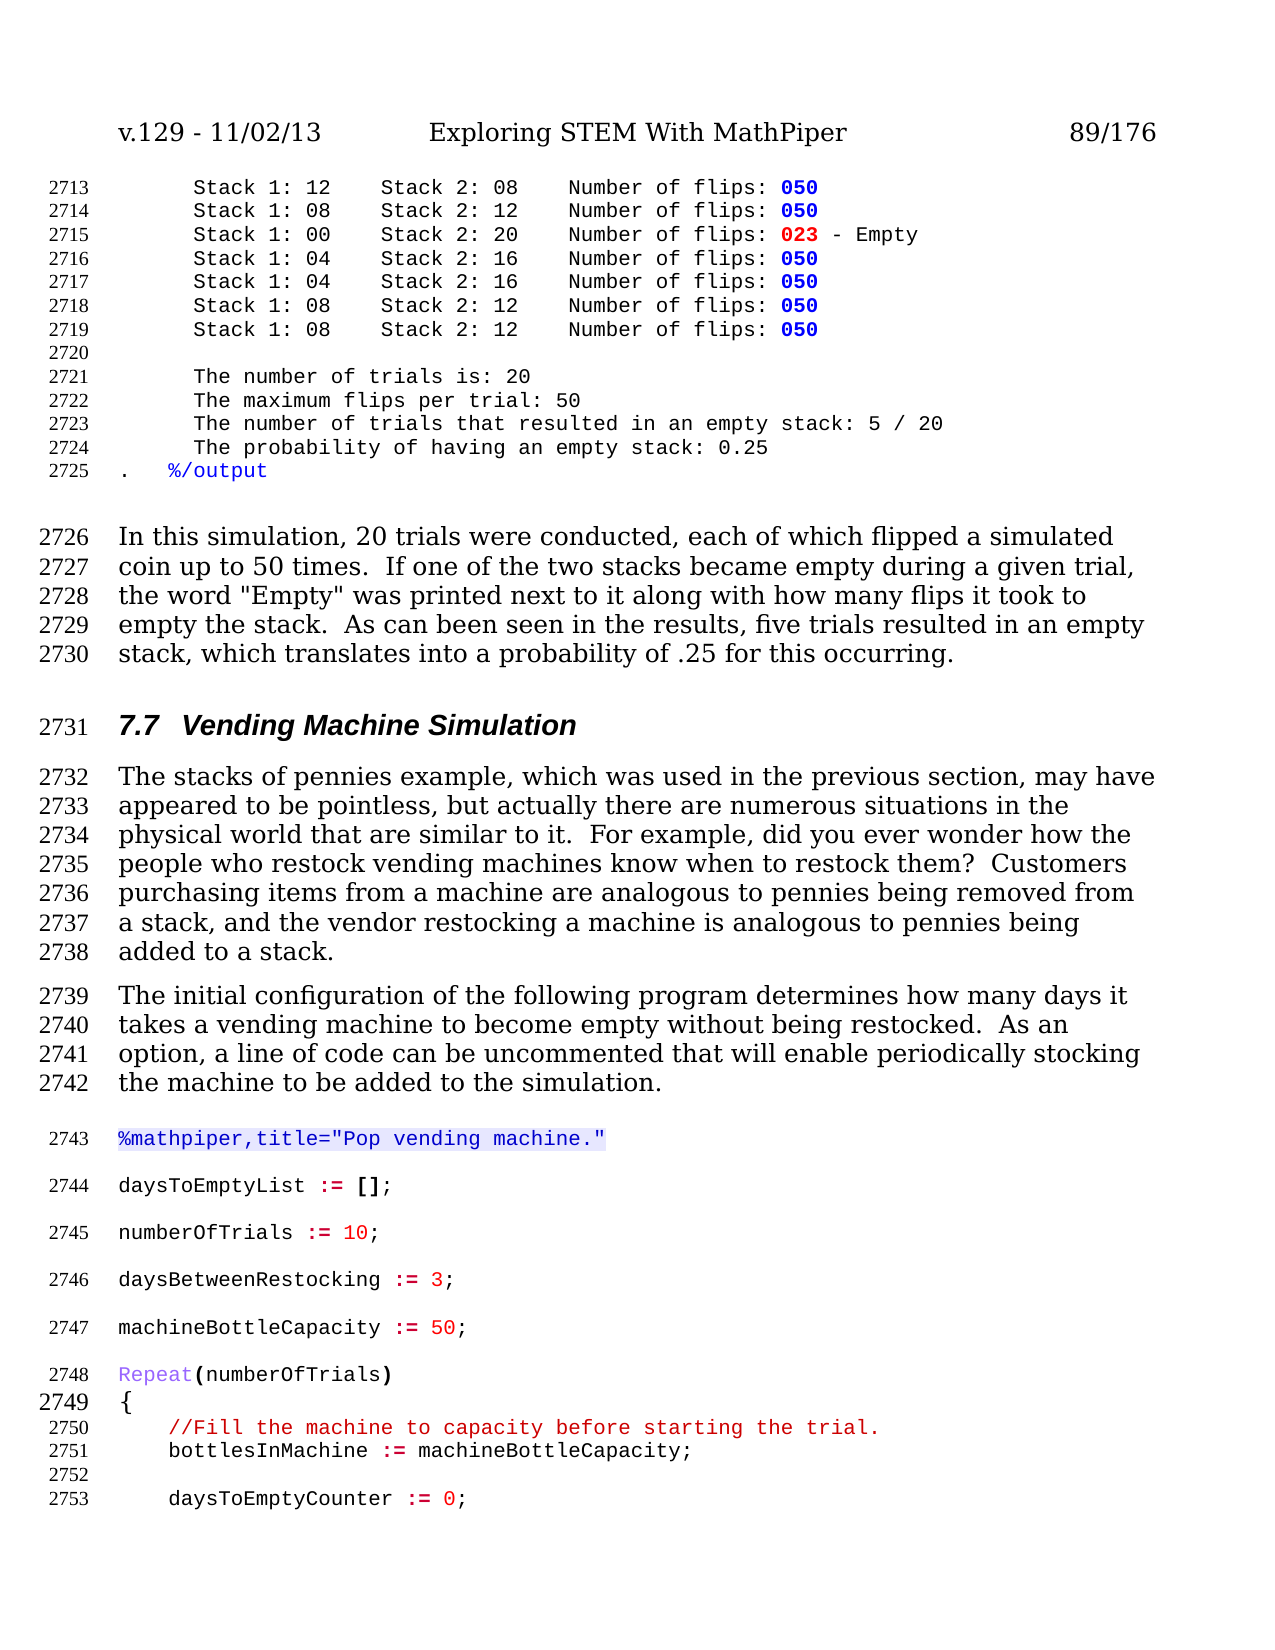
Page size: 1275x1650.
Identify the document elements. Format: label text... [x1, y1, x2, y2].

text Stack 1: 12 Stack 2: 08 Number of flips: 050 [118, 177, 1157, 200]
text Repeat(numberOfTrials) [118, 1364, 1157, 1388]
text Stack 1: 04 Stack 2: 16 Number of flips: 050 [118, 248, 1157, 271]
text numberOfTrials := 10; [118, 1222, 1157, 1246]
text daysBetweenRestocking := 3; [118, 1269, 1157, 1293]
text bottlesInMachine := machineBottleCapacity; [118, 1440, 1157, 1464]
text { [118, 1388, 1157, 1417]
text machineBottleCapacity := 50; [118, 1317, 1157, 1340]
text The stacks of pennies example, which was used in the previous section, may have appeared to be pointless, but actually there are numerous situations in the physical world that are similar to it. For example, did you ever wonder how the people who restock vending machines know when to restock them? Customers purchasing items from a machine are analogous to pennies being removed from a stack, and the vendor restocking a machine is analogous to pennies being added to a stack. [118, 762, 1157, 966]
subtitle Vending Machine Simulation [118, 707, 1157, 741]
text The number of trials that resulted in an empty stack: 5 / 20 [118, 413, 1157, 437]
text %mathpiper,title="Pop vending machine." [118, 1127, 1157, 1151]
text Stack 1: 08 Stack 2: 12 Number of flips: 050 [118, 200, 1157, 224]
text //Fill the machine to capacity before starting the trial. [118, 1417, 1157, 1440]
text The probability of having an empty stack: 0.25 [118, 437, 1157, 461]
text Stack 1: 04 Stack 2: 16 Number of flips: 050 [118, 271, 1157, 295]
text Stack 1: 00 Stack 2: 20 Number of flips: 023 - Empty [118, 224, 1157, 248]
text The maximum flips per trial: 50 [118, 389, 1157, 413]
text daysToEmptyCounter := 0; [118, 1488, 1157, 1511]
text . %/output [118, 461, 1157, 484]
text daysToEmptyList := []; [118, 1175, 1157, 1198]
text In this simulation, 20 trials were conducted, each of which flipped a simulated coin up to 50 times. If one of the two stacks became empty during a given trial, the word "Empty" was printed next to it along with how many flips it took to empty the stack. As can been seen in the results, five trials resulted in an empty stack, which translates into a probability of .25 for this occurring. [118, 523, 1157, 668]
text The initial configuration of the following program determines how many days it takes a vending machine to become empty without being restocked. As an option, a line of code can be uncommented that will enable periodically stocking the machine to be added to the simulation. [118, 981, 1157, 1098]
text Stack 1: 08 Stack 2: 12 Number of flips: 050 [118, 319, 1157, 342]
text The number of trials is: 20 [118, 366, 1157, 389]
text Stack 1: 08 Stack 2: 12 Number of flips: 050 [118, 295, 1157, 319]
